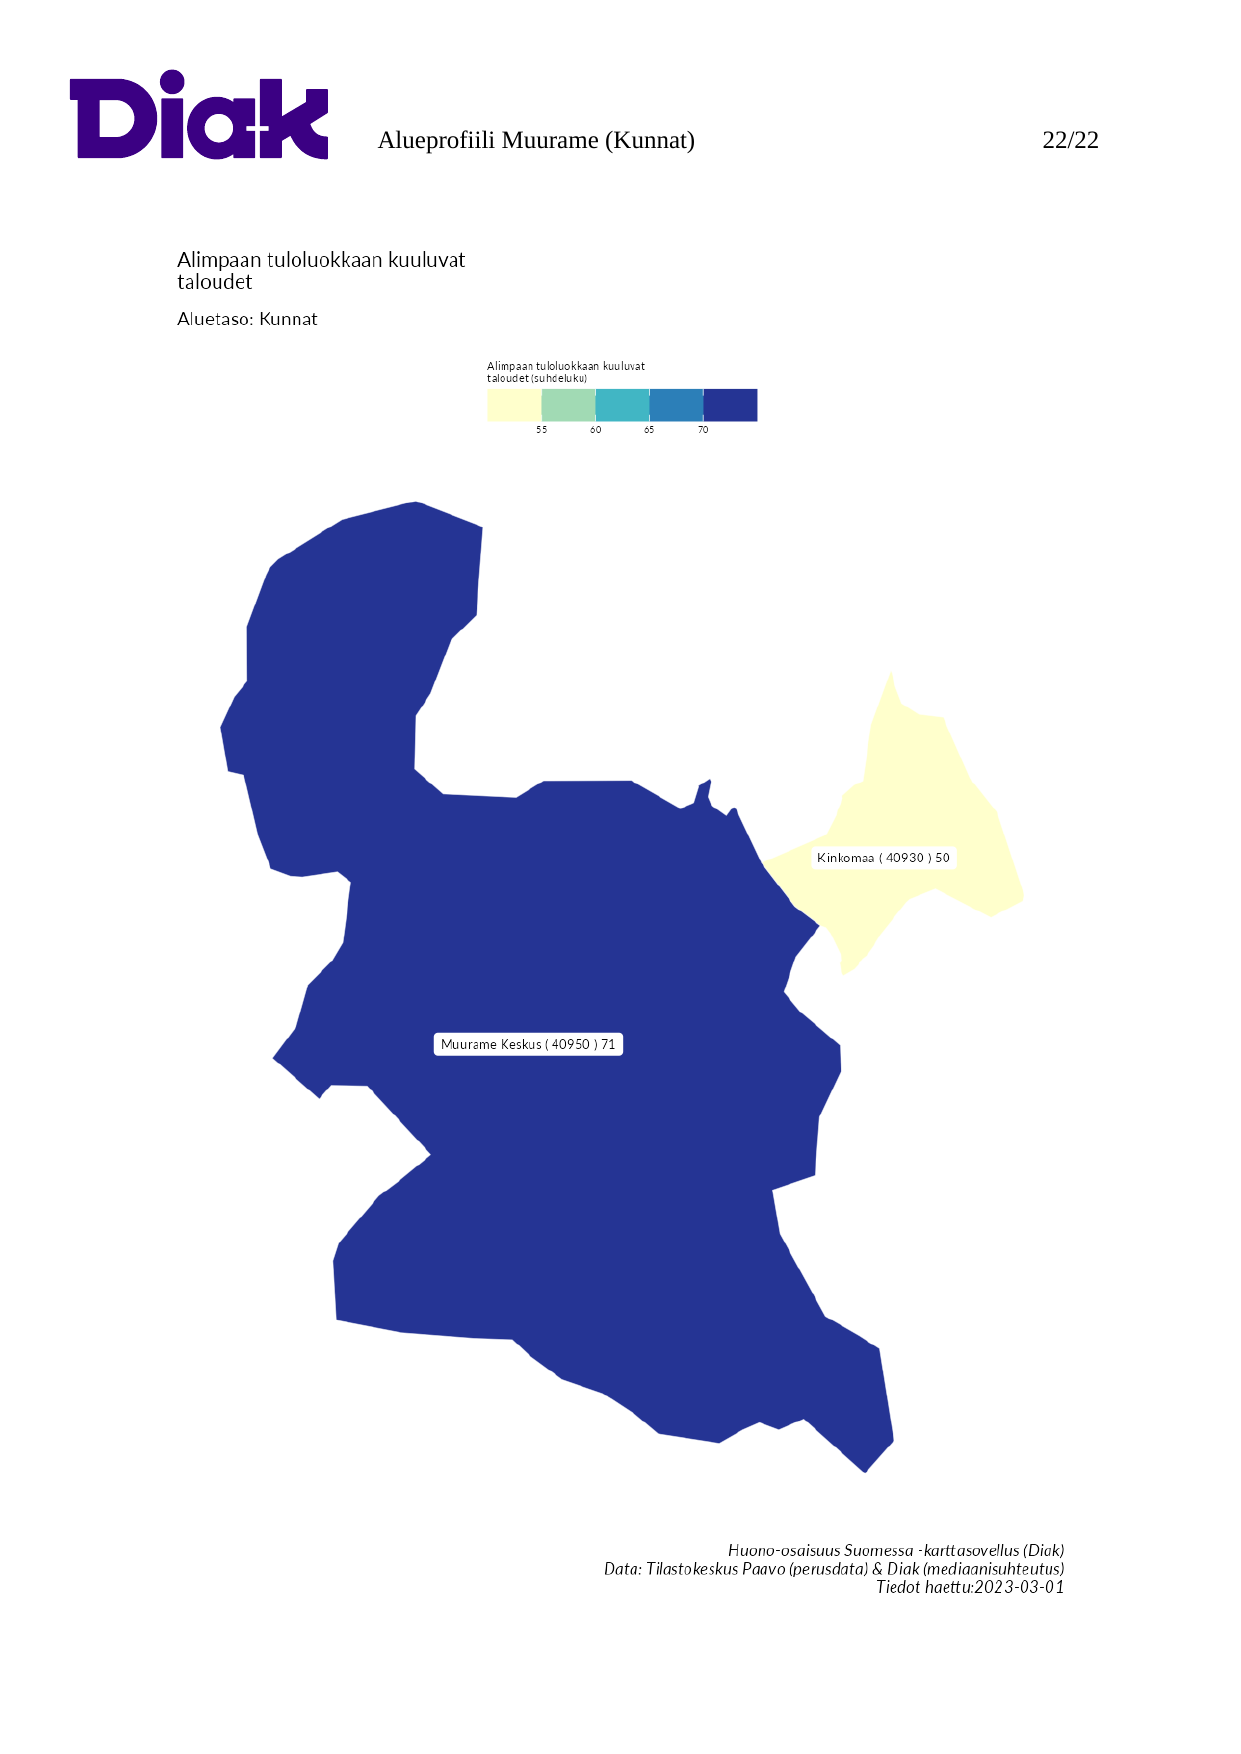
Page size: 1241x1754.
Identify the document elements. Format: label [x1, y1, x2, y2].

picture [61, 196, 1179, 1651]
